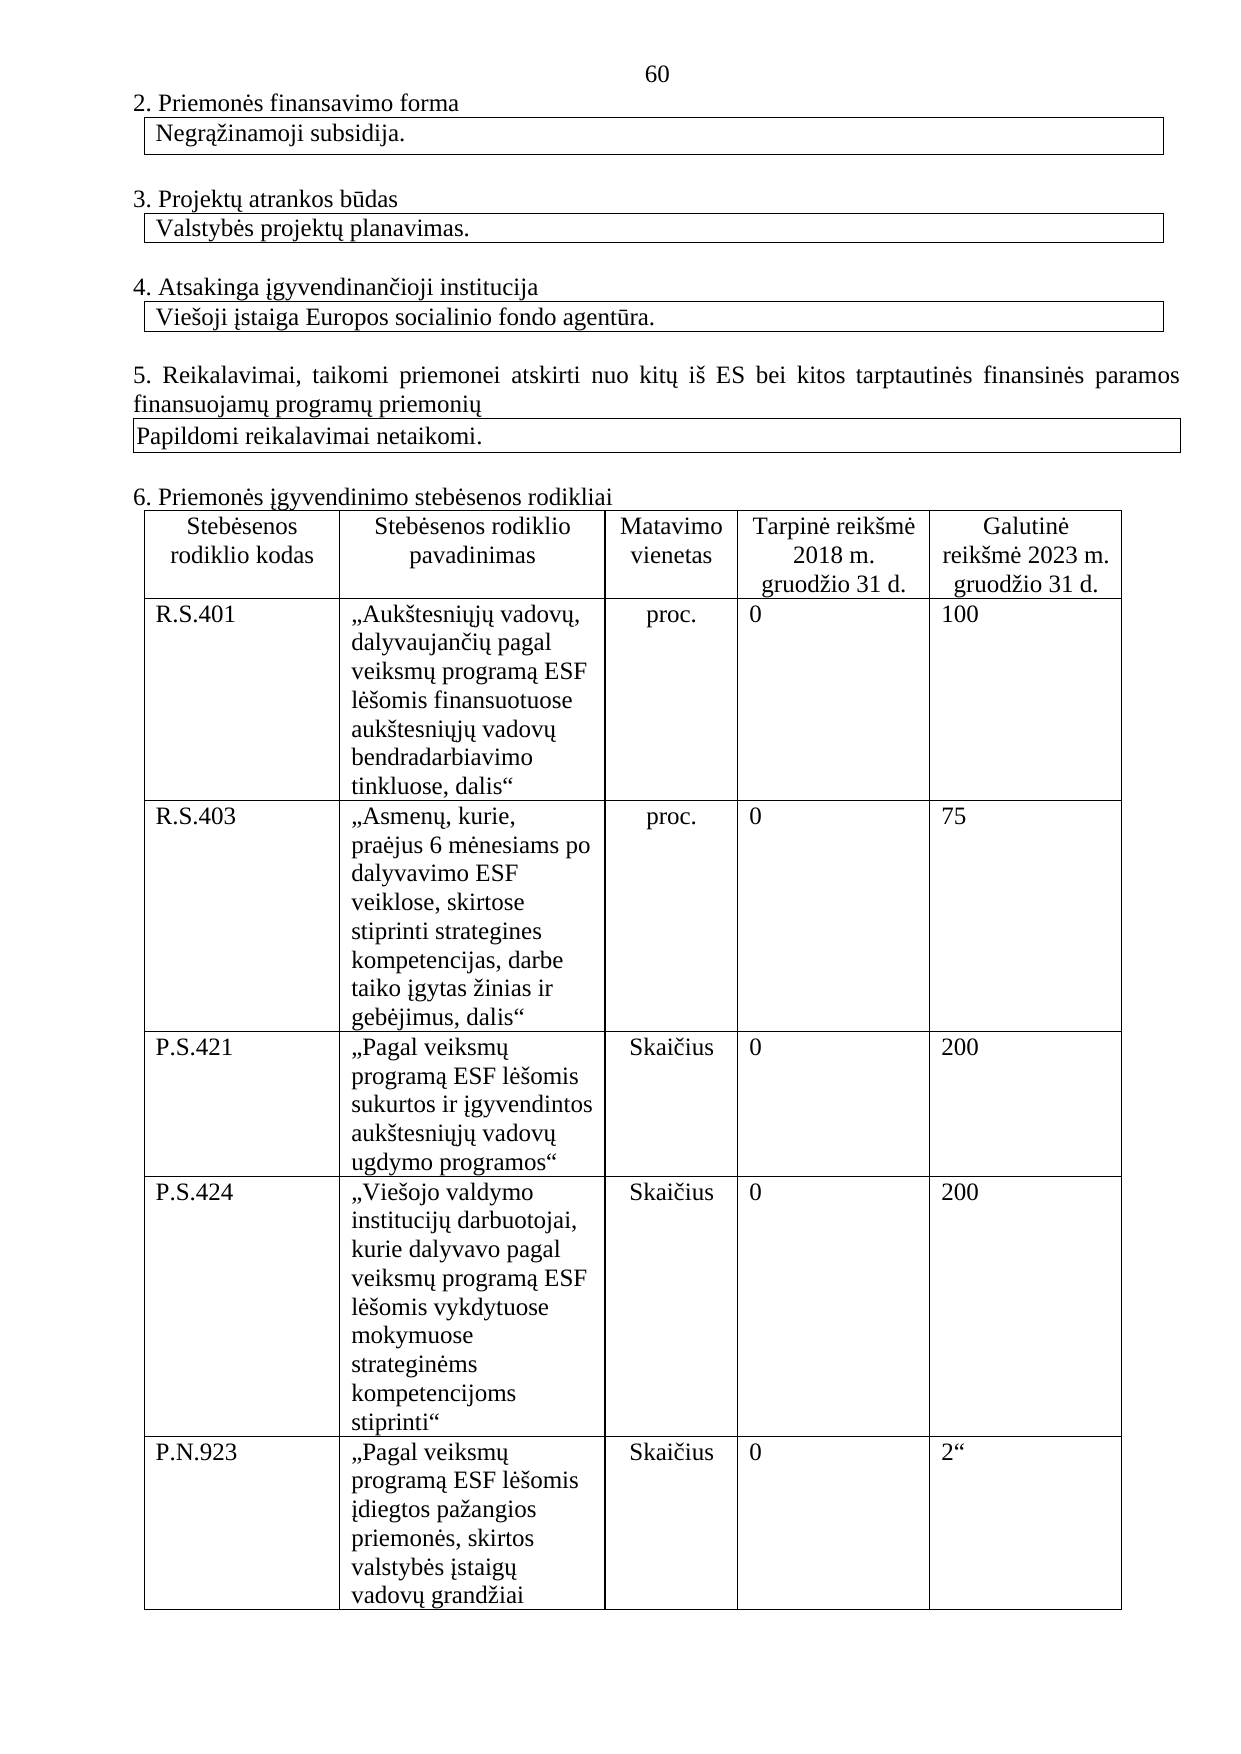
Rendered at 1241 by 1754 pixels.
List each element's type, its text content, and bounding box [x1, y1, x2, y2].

table_cell P.S.424 [145, 1177, 339, 1436]
table_cell 200 [930, 1032, 1121, 1176]
table_cell 0 [738, 599, 929, 800]
table_cell 100 [930, 599, 1121, 800]
table_header Viešoji įstaiga Europos socialinio fondo agentūra. [145, 302, 1163, 331]
table_cell P.S.421 [145, 1032, 339, 1176]
text 3. Projektų atrankos būdas [133, 184, 1181, 212]
table_cell „Viešojo valdymo institucijų darbuotojai, kurie dalyvavo pagal veiksmų programą ESF lėšomis vykdytuose mokymuose strateginėms kompetencijoms stiprinti“ [340, 1177, 604, 1436]
table_cell 200 [930, 1177, 1121, 1436]
table_cell „Asmenų, kurie, praėjus 6 mėnesiams po dalyvavimo ESF veiklose, skirtose stiprinti strategines kompetencijas, darbe taiko įgytas žinias ir gebėjimus, dalis“ [340, 801, 604, 1031]
table_cell 0 [738, 1437, 929, 1609]
table_cell 0 [738, 801, 929, 1031]
text 6. Priemonės įgyvendinimo stebėsenos rodikliai [133, 482, 1181, 510]
table_header Valstybės projektų planavimas. [145, 214, 1163, 242]
table_cell Skaičius [606, 1032, 737, 1176]
text 5. Reikalavimai, taikomi priemonei atskirti nuo kitų iš ES bei kitos tarptautinės finansinės paramos finansuojamų programų priemonių [133, 360, 1181, 418]
table_cell 2“ [930, 1437, 1121, 1609]
table_cell Skaičius [606, 1177, 737, 1436]
table_cell „Pagal veiksmų programą ESF lėšomis sukurtos ir įgyvendintos aukštesniųjų vadovų ugdymo programos“ [340, 1032, 604, 1176]
text 4. Atsakinga įgyvendinančioji institucija [133, 272, 1181, 301]
table_cell P.N.923 [145, 1437, 339, 1609]
table_cell proc. [606, 599, 737, 800]
table_header Galutinė reikšmė 2023 m. gruodžio 31 d. [930, 511, 1121, 598]
table_cell R.S.403 [145, 801, 339, 1031]
table_cell 0 [738, 1032, 929, 1176]
table_cell 75 [930, 801, 1121, 1031]
table_cell „Pagal veiksmų programą ESF lėšomis įdiegtos pažangios priemonės, skirtos valstybės įstaigų vadovų grandžiai [340, 1437, 604, 1609]
table_header Stebėsenos rodiklio pavadinimas [340, 511, 604, 598]
table_header Matavimo vienetas [606, 511, 737, 598]
table_cell R.S.401 [145, 599, 339, 800]
text Papildomi reikalavimai netaikomi. [134, 419, 1180, 452]
table_header Negrąžinamoji subsidija. [145, 118, 1163, 154]
table_header Tarpinė reikšmė 2018 m. gruodžio 31 d. [738, 511, 929, 598]
table_cell Skaičius [606, 1437, 737, 1609]
table_cell 0 [738, 1177, 929, 1436]
table_cell proc. [606, 801, 737, 1031]
table_cell „Aukštesniųjų vadovų, dalyvaujančių pagal veiksmų programą ESF lėšomis finansuotuose aukštesniųjų vadovų bendradarbiavimo tinkluose, dalis“ [340, 599, 604, 800]
text 2. Priemonės finansavimo forma [133, 88, 1181, 117]
table_header Stebėsenos rodiklio kodas [145, 511, 339, 598]
